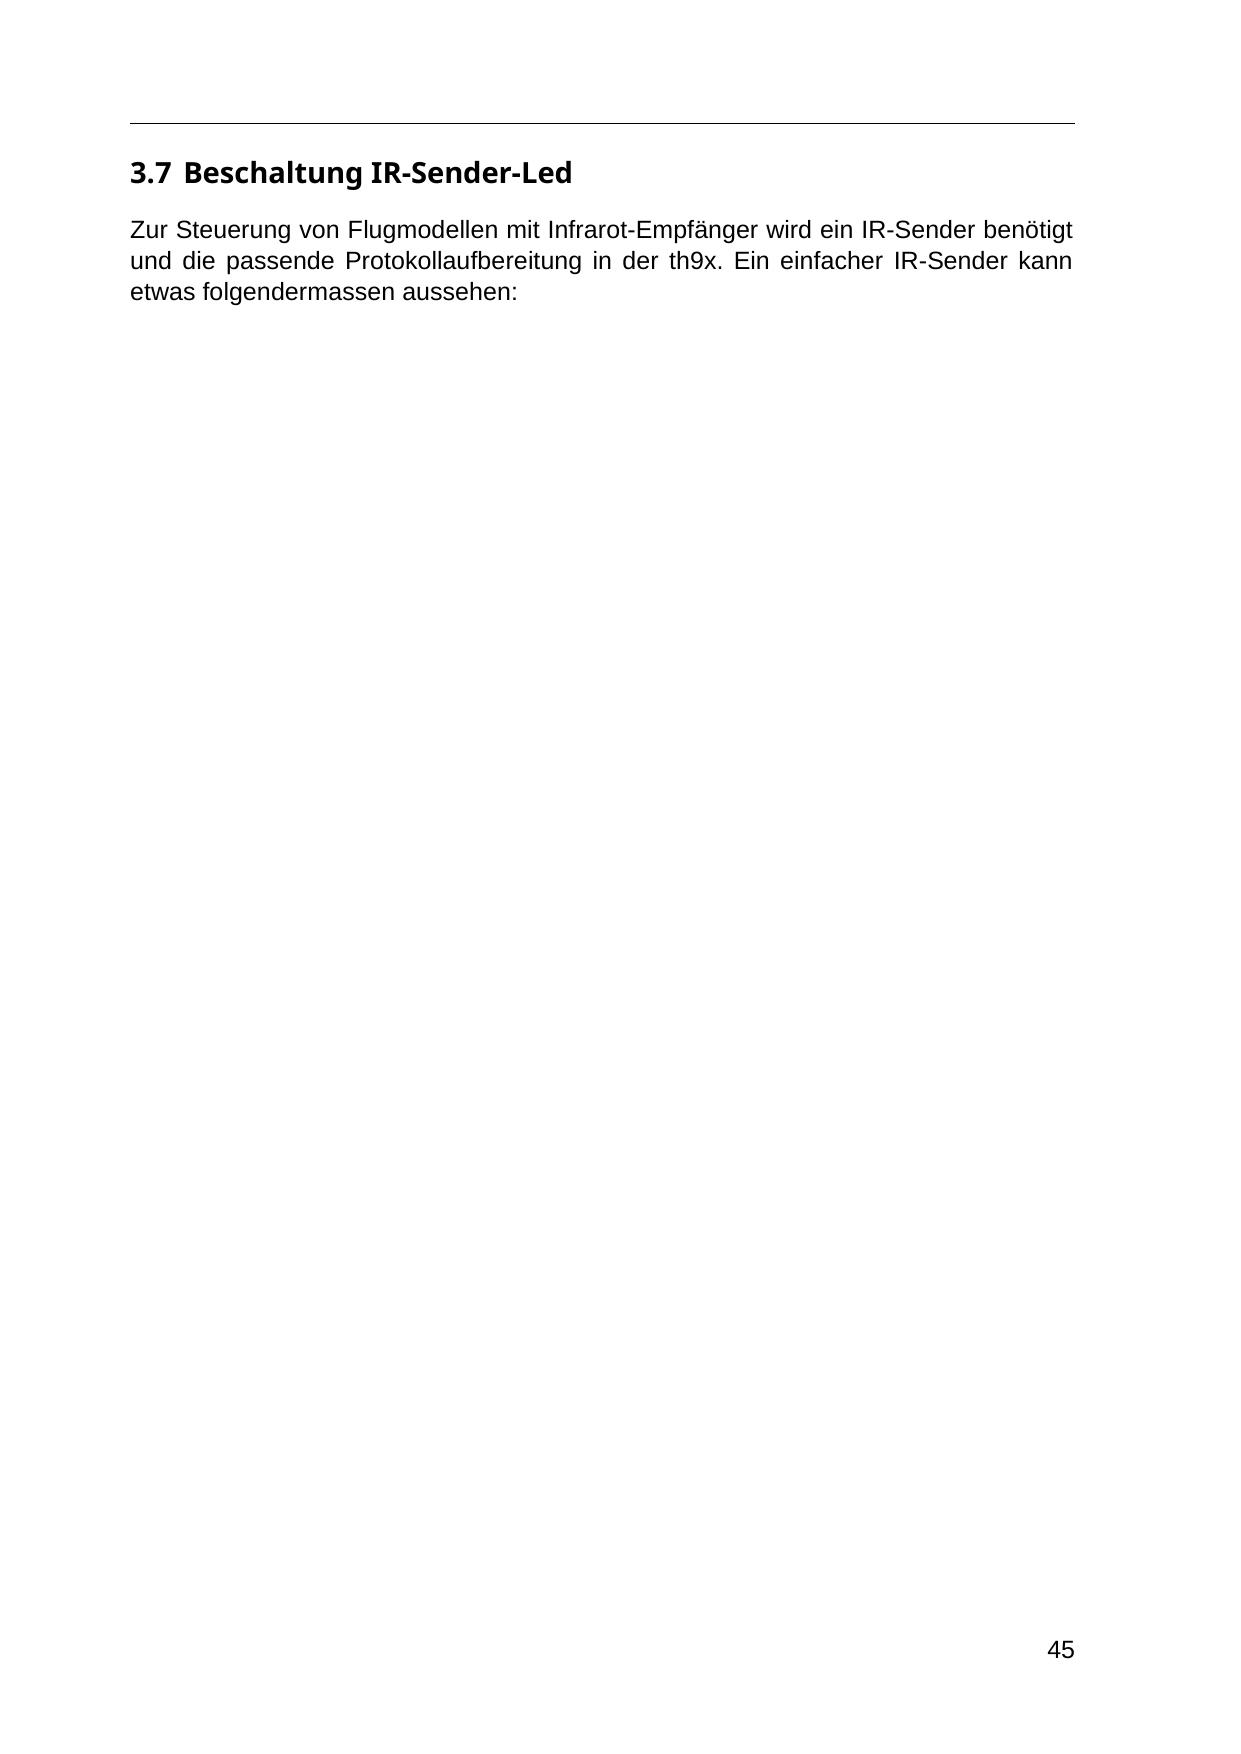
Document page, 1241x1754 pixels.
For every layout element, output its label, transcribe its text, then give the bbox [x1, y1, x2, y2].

subtitle Beschaltung IR-Sender-Led [130, 152, 1075, 192]
text Zur Steuerung von Flugmodellen mit Infrarot-Empfänger wird ein IR-Sender benötigt und die passende Protokollaufbereitung in der th9x. Ein einfacher IR-Sender kann etwas folgendermassen aussehen: [130, 216, 1075, 306]
